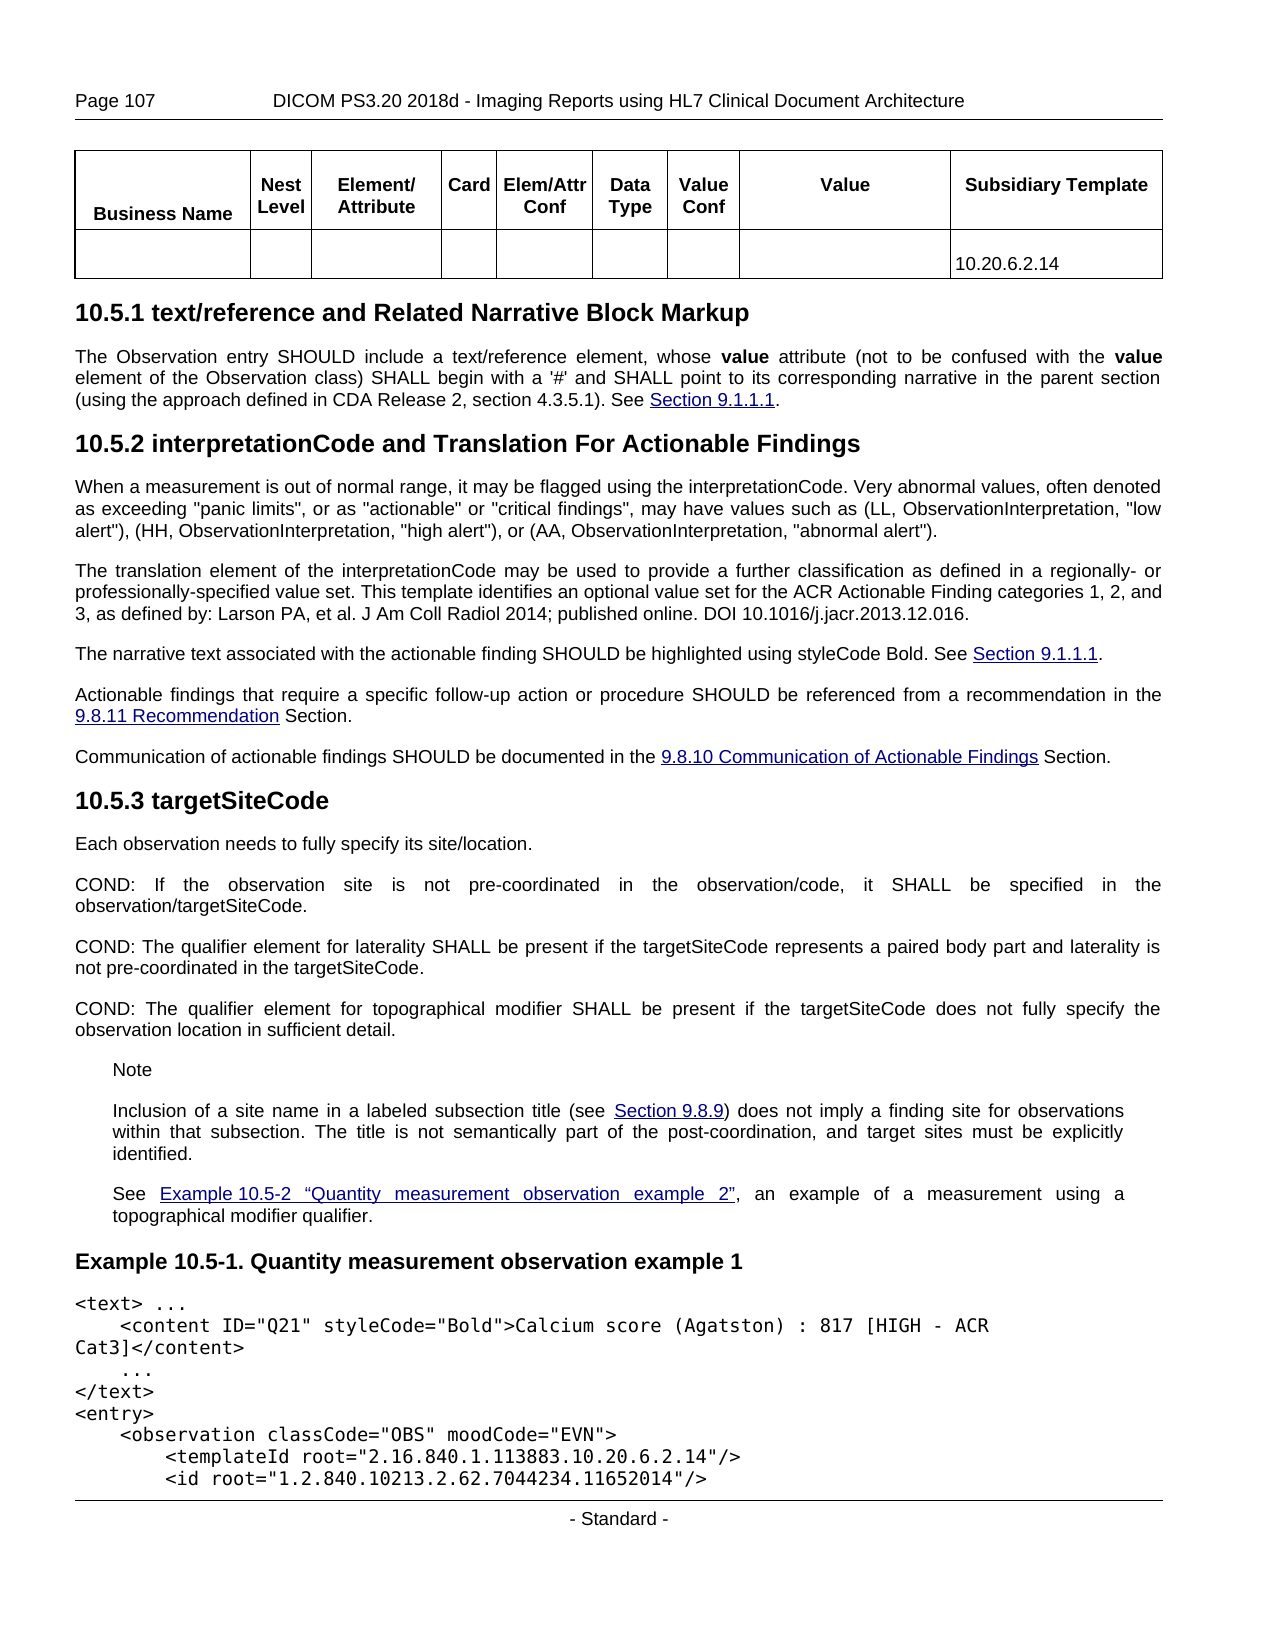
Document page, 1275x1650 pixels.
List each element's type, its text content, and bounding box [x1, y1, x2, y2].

text See Example 10.5-2 “Quantity measurement observation example 2”, an example of a measurement using a topographical modifier qualifier. [112, 1183, 1125, 1226]
table_cell [76, 230, 250, 278]
text The Observation entry SHOULD include a text/reference element, whose value attribute (not to be confused with the value element of the Observation class) SHALL begin with a '#' and SHALL point to its corresponding narrative in the parent section (using the approach defined in CDA Release 2, section 4.3.5.1). See Section 9.1.1.1. [75, 345, 1162, 410]
text COND: If the observation site is not pre-coordinated in the observation/code, it SHALL be specified in the observation/targetSiteCode. [75, 873, 1162, 917]
table_cell [668, 230, 739, 278]
table_header Subsidiary Template [951, 151, 1162, 228]
text COND: The qualifier element for laterality SHALL be present if the targetSiteCode represents a paired body part and laterality is not pre-coordinated in the targetSiteCode. [75, 935, 1162, 978]
table_header Nest Level [251, 151, 311, 228]
table_header Value [740, 151, 950, 228]
table_cell [593, 230, 667, 278]
text 10.5.1 text/reference and Related Narrative Block Markup [75, 298, 1162, 327]
text Actionable findings that require a specific follow-up action or procedure SHOULD be referenced from a recommendation in the 9.8.11 Recommendation Section. [75, 683, 1162, 727]
table_header Business Name [76, 151, 250, 228]
text Communication of actionable findings SHOULD be documented in the 9.8.10 Communication of Actionable Findings Section. [75, 745, 1162, 767]
table_header Elem/Attr Conf [497, 151, 592, 228]
text The narrative text associated with the actionable finding SHOULD be highlighted using styleCode Bold. See Section 9.1.1.1. [75, 643, 1162, 665]
text Each observation needs to fully specify its site/location. [75, 833, 1162, 855]
text Note [112, 1059, 1125, 1081]
table_header Data Type [593, 151, 667, 228]
text When a measurement is out of normal range, it may be flagged using the interpretationCode. Very abnormal values, often denoted as exceeding "panic limits", or as "actionable" or "critical findings", may have values such as (LL, ObservationInterpretation, "low alert"), (HH, ObservationInterpretation, "high alert"), or (AA, ObservationInterpretation, "abnormal alert"). [75, 476, 1162, 541]
table_cell 10.20.6.2.14 [951, 230, 1162, 278]
table_header Element/​Attribute [312, 151, 441, 228]
text 10.5.3 targetSiteCode [75, 786, 1162, 814]
table_cell [442, 230, 496, 278]
table_cell [740, 230, 950, 278]
text The translation element of the interpretationCode may be used to provide a further classification as defined in a regionally- or professionally-specified value set. This template identifies an optional value set for the ACR Actionable Finding categories 1, 2, and 3, as defined by: Larson PA, et al. J Am Coll Radiol 2014; published online. DOI 10.1016/j.jacr.2013.12.016. [75, 560, 1162, 624]
text 10.5.2 interpretationCode and Translation For Actionable Findings [75, 429, 1162, 458]
text COND: The qualifier element for topographical modifier SHALL be present if the targetSiteCode does not fully specify the observation location in sufficient detail. [75, 997, 1162, 1040]
table_cell [497, 230, 592, 278]
table_header Value Conf [668, 151, 739, 228]
text Inclusion of a site name in a labeled subsection title (see Section 9.8.9) does not imply a finding site for observations within that subsection. The title is not semantically part of the post-coordination, and target sites must be explicitly identified. [112, 1099, 1125, 1164]
text <text> ... <content ID="Q21" styleCode="Bold">Calcium score (Agatston) : 817 [HIGH - ACR Cat3]</content> ... </text> <entry> <observation classCode="OBS" moodCode="EVN"> <templateId root="2.16.840.1.113883.10.20.6.2.14"/> <id root="1.2.840.10213.2.62.7044234.11652014"/> [75, 1293, 1162, 1490]
table_header Card [442, 151, 496, 228]
text Example 10.5-1. Quantity measurement observation example 1 [75, 1248, 1162, 1274]
table_cell [312, 230, 441, 278]
table_cell [251, 230, 311, 278]
